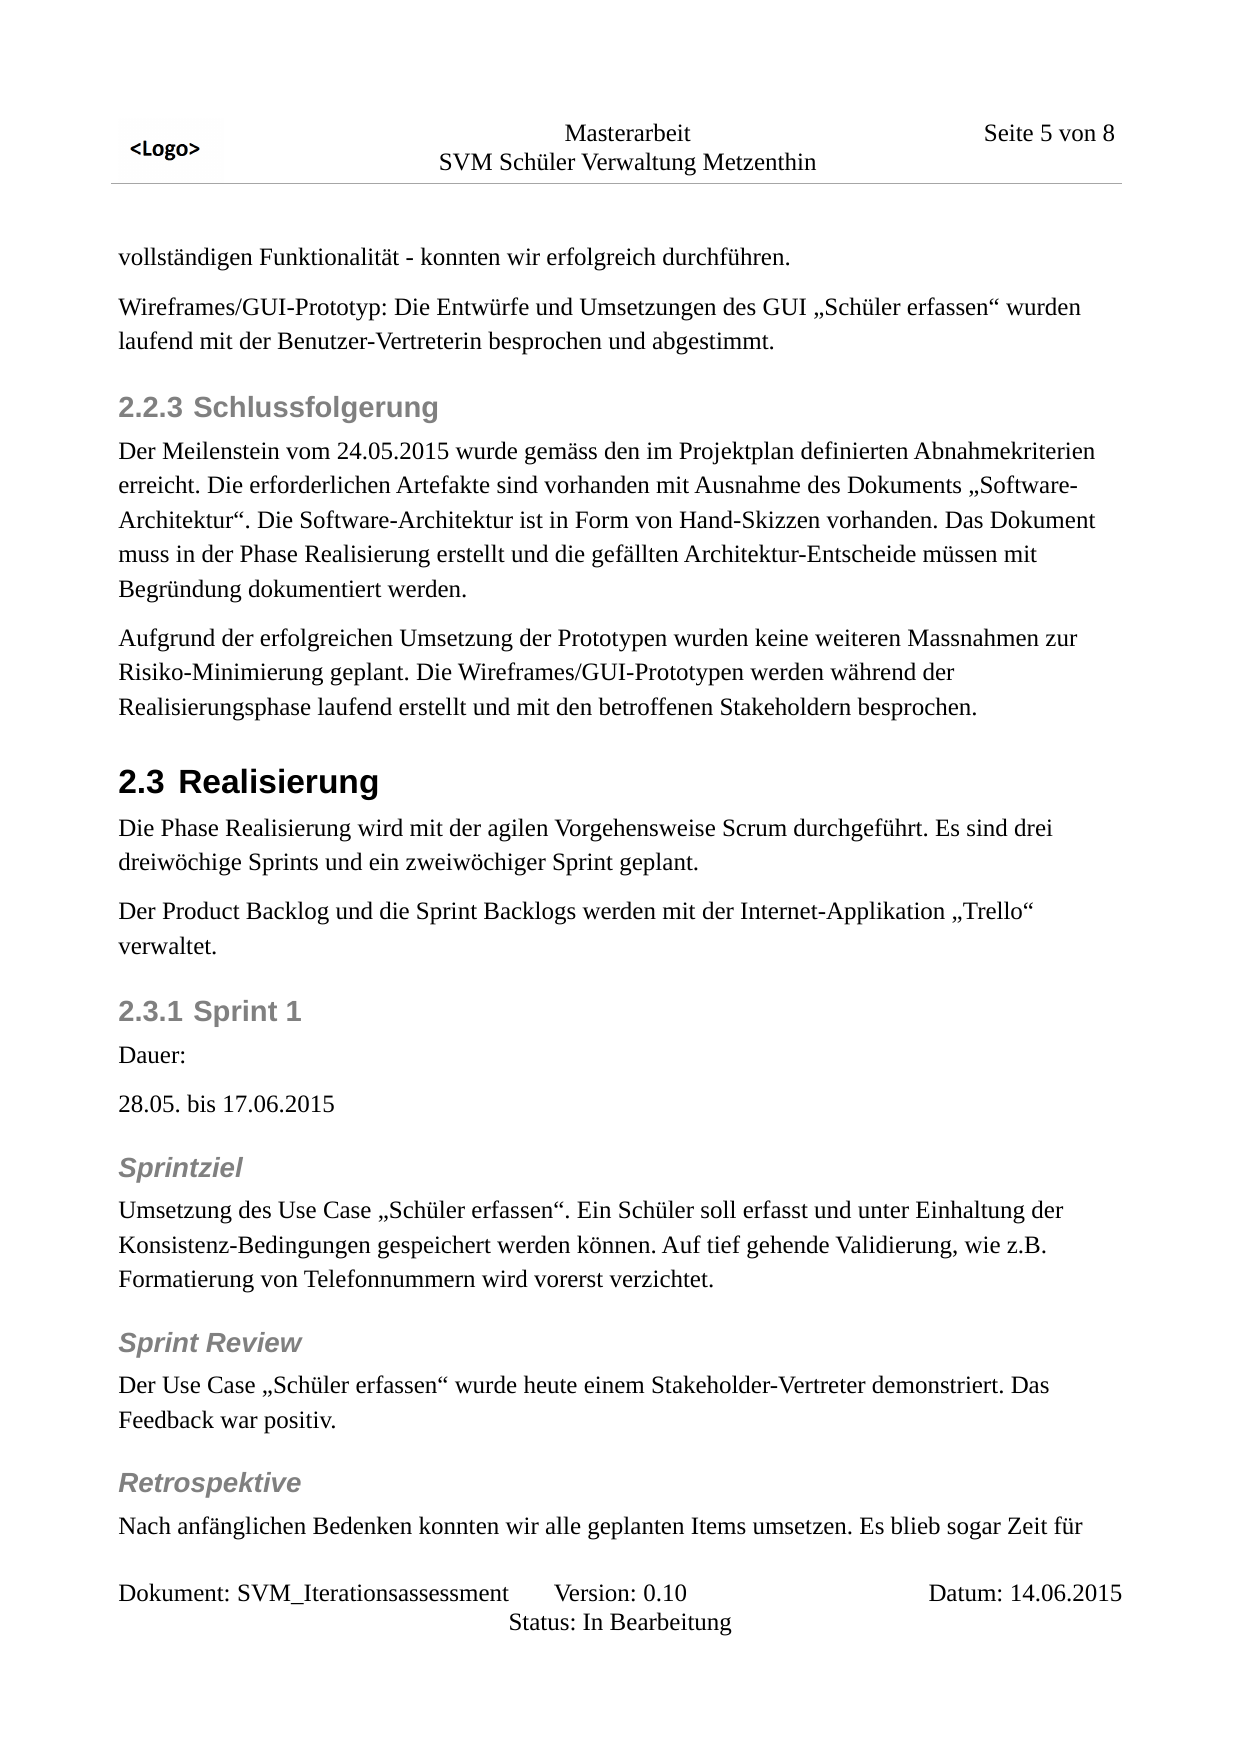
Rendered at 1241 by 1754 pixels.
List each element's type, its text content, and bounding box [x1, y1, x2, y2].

picture [118, 118, 224, 183]
text Der Use Case „Schüler erfassen“ wurde heute einem Stakeholder-Vertreter demonstriert. Das Feedback war positiv. [118, 1370, 1122, 1433]
text Wireframes/GUI-Prototyp: Die Entwürfe und Umsetzungen des GUI „Schüler erfassen“ wurden laufend mit der Benutzer-Vertreterin besprochen und abgestimmt. [118, 292, 1122, 355]
subtitle Sprintziel [118, 1151, 1122, 1183]
text Umsetzung des Use Case „Schüler erfassen“. Ein Schüler soll erfasst und unter Einhaltung der Konsistenz-Bedingungen gespeichert werden können. Auf tief gehende Validierung, wie z.B. Formatierung von Telefonnummern wird vorerst verzichtet. [118, 1195, 1122, 1293]
subtitle Schlussfolgerung [118, 390, 1122, 423]
text Der Meilenstein vom 24.05.2015 wurde gemäss den im Projektplan definierten Abnahmekriterien erreicht. Die erforderlichen Artefakte sind vorhanden mit Ausnahme des Dokuments „Software-Architektur“. Die Software-Architektur ist in Form von Hand-Skizzen vorhanden. Das Dokument muss in der Phase Realisierung erstellt und die gefällten Architektur-Entscheide müssen mit Begründung dokumentiert werden. [118, 436, 1122, 602]
subtitle Retrospektive [118, 1466, 1122, 1498]
text Die Phase Realisierung wird mit der agilen Vorgehensweise Scrum durchgeführt. Es sind drei dreiwöchige Sprints und ein zweiwöchiger Sprint geplant. [118, 813, 1122, 876]
text Nach anfänglichen Bedenken konnten wir alle geplanten Items umsetzen. Es blieb sogar Zeit für [118, 1511, 1122, 1539]
text vollständigen Funktionalität - konnten wir erfolgreich durchführen. [118, 242, 1122, 271]
text Dauer: [118, 1040, 1122, 1069]
subtitle Realisierung [118, 762, 1122, 800]
text 28.05. bis 17.06.2015 [118, 1089, 1122, 1118]
text Der Product Backlog und die Sprint Backlogs werden mit der Internet-Applikation „Trello“ verwaltet. [118, 896, 1122, 959]
subtitle Sprint Review [118, 1326, 1122, 1358]
text Aufgrund der erfolgreichen Umsetzung der Prototypen wurden keine weiteren Massnahmen zur Risiko-Minimierung geplant. Die Wireframes/GUI-Prototypen werden während der Realisierungsphase laufend erstellt und mit den betroffenen Stakeholdern besprochen. [118, 623, 1122, 720]
subtitle Sprint 1 [118, 994, 1122, 1028]
